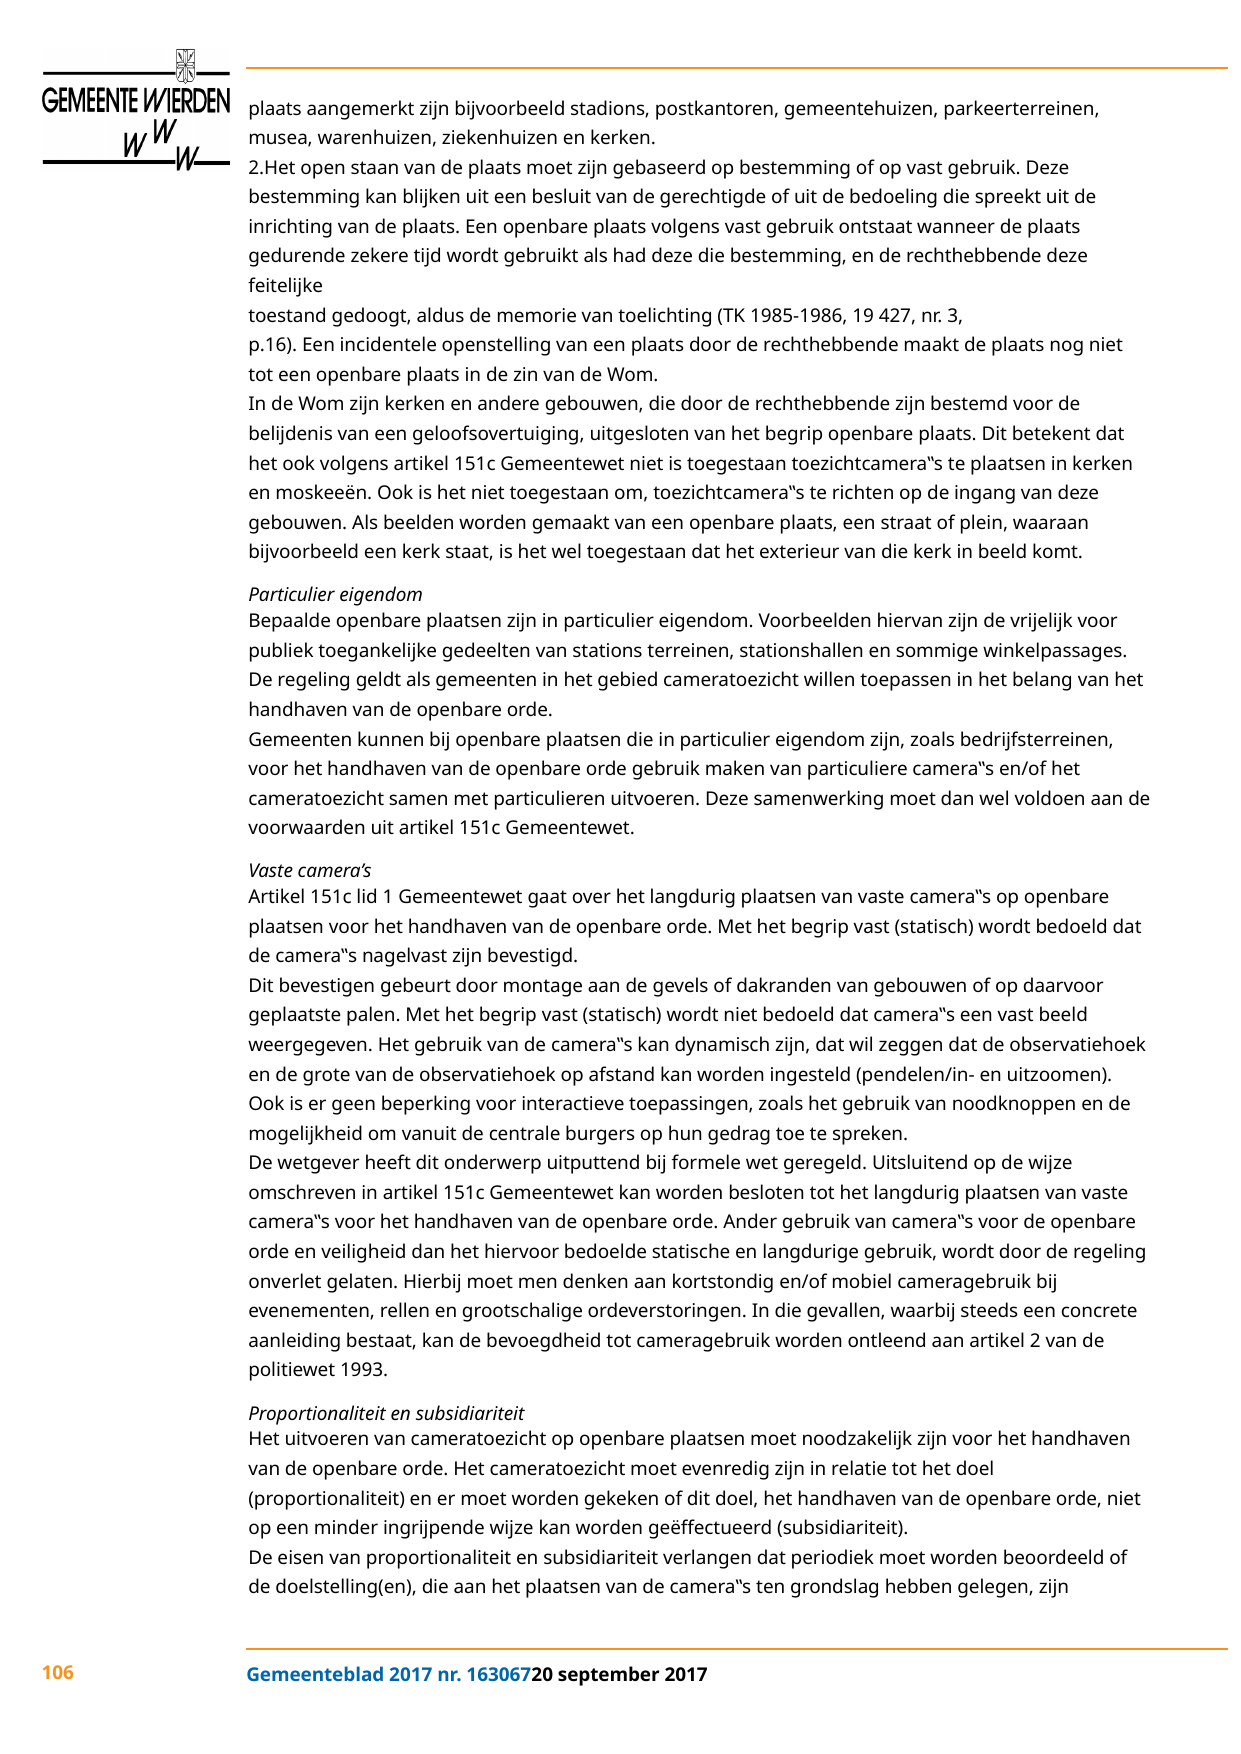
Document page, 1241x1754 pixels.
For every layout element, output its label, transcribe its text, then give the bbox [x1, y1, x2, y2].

text Artikel 151c lid 1 Gemeentewet gaat over het langdurig plaatsen van vaste camera‟s op openbare plaatsen voor het handhaven van de openbare orde. Met het begrip vast (statisch) wordt bedoeld dat de camera‟s nagelvast zijn bevestigd. [248, 883, 1152, 968]
text toestand gedoogt, aldus de memorie van toelichting (TK 1985-1986, 19 427, nr. 3, [248, 302, 1152, 328]
text p.16). Een incidentele openstelling van een plaats door de rechthebbende maakt de plaats nog niet tot een openbare plaats in de zin van de Wom. [248, 331, 1152, 387]
text Bepaalde openbare plaatsen zijn in particulier eigendom. Voorbeelden hiervan zijn de vrijelijk voor publiek toegankelijke gedeelten van stations terreinen, stationshallen en sommige winkelpassages. De regeling geldt als gemeenten in het gebied cameratoezicht willen toepassen in het belang van het handhaven van de openbare orde. [248, 607, 1152, 722]
text De wetgever heeft dit onderwerp uitputtend bij formele wet geregeld. Uitsluitend op de wijze omschreven in artikel 151c Gemeentewet kan worden besloten tot het langdurig plaatsen van vaste camera‟s voor het handhaven van de openbare orde. Ander gebruik van camera‟s voor de openbare orde en veiligheid dan het hiervoor bedoelde statische en langdurige gebruik, wordt door de regeling onverlet gelaten. Hierbij moet men denken aan kortstondig en/of mobiel cameragebruik bij evenementen, rellen en grootschalige ordeverstoringen. In die gevallen, waarbij steeds een concrete aanleiding bestaat, kan de bevoegdheid tot cameragebruik worden ontleend aan artikel 2 van de politiewet 1993. [248, 1149, 1152, 1382]
text 2.Het open staan van de plaats moet zijn gebaseerd op bestemming of op vast gebruik. Deze bestemming kan blijken uit een besluit van de gerechtigde of uit de bedoeling die spreekt uit de inrichting van de plaats. Een openbare plaats volgens vast gebruik ontstaat wanneer de plaats gedurende zekere tijd wordt gebruikt als had deze die bestemming, en de rechthebbende deze feitelijke [248, 154, 1152, 298]
text Vaste camera’s [248, 858, 1152, 883]
text In de Wom zijn kerken en andere gebouwen, die door de rechthebbende zijn bestemd voor de belijdenis van een geloofsovertuiging, uitgesloten van het begrip openbare plaats. Dit betekent dat het ook volgens artikel 151c Gemeentewet niet is toegestaan toezichtcamera‟s te plaatsen in kerken en moskeeën. Ook is het niet toegestaan om, toezichtcamera‟s te richten op de ingang van deze gebouwen. Als beelden worden gemaakt van een openbare plaats, een straat of plein, waaraan bijvoorbeeld een kerk staat, is het wel toegestaan dat het exterieur van die kerk in beeld komt. [248, 391, 1152, 564]
picture [41, 47, 231, 172]
text Proportionaliteit en subsidiariteit [248, 1400, 1152, 1426]
text Particulier eigendom [248, 582, 1152, 607]
text Dit bevestigen gebeurt door montage aan de gevels of dakranden van gebouwen of op daarvoor geplaatste palen. Met het begrip vast (statisch) wordt niet bedoeld dat camera‟s een vast beeld weergegeven. Het gebruik van de camera‟s kan dynamisch zijn, dat wil zeggen dat de observatiehoek en de grote van de observatiehoek op afstand kan worden ingesteld (pendelen/in- en uitzoomen). Ook is er geen beperking voor interactieve toepassingen, zoals het gebruik van noodknoppen en de mogelijkheid om vanuit de centrale burgers op hun gedrag toe te spreken. [248, 972, 1152, 1146]
text Gemeenten kunnen bij openbare plaatsen die in particulier eigendom zijn, zoals bedrijfsterreinen, voor het handhaven van de openbare orde gebruik maken van particuliere camera‟s en/of het cameratoezicht samen met particulieren uitvoeren. Deze samenwerking moet dan wel voldoen aan de voorwaarden uit artikel 151c Gemeentewet. [248, 726, 1152, 840]
text De eisen van proportionaliteit en subsidiariteit verlangen dat periodiek moet worden beoordeeld of de doelstelling(en), die aan het plaatsen van de camera‟s ten grondslag hebben gelegen, zijn [248, 1544, 1152, 1599]
text plaats aangemerkt zijn bijvoorbeeld stadions, postkantoren, gemeentehuizen, parkeerterreinen, musea, warenhuizen, ziekenhuizen en kerken. [248, 95, 1152, 150]
text Het uitvoeren van cameratoezicht op openbare plaatsen moet noodzakelijk zijn voor het handhaven van de openbare orde. Het cameratoezicht moet evenredig zijn in relatie tot het doel (proportionaliteit) en er moet worden gekeken of dit doel, het handhaven van de openbare orde, niet op een minder ingrijpende wijze kan worden geëffectueerd (subsidiariteit). [248, 1426, 1152, 1540]
